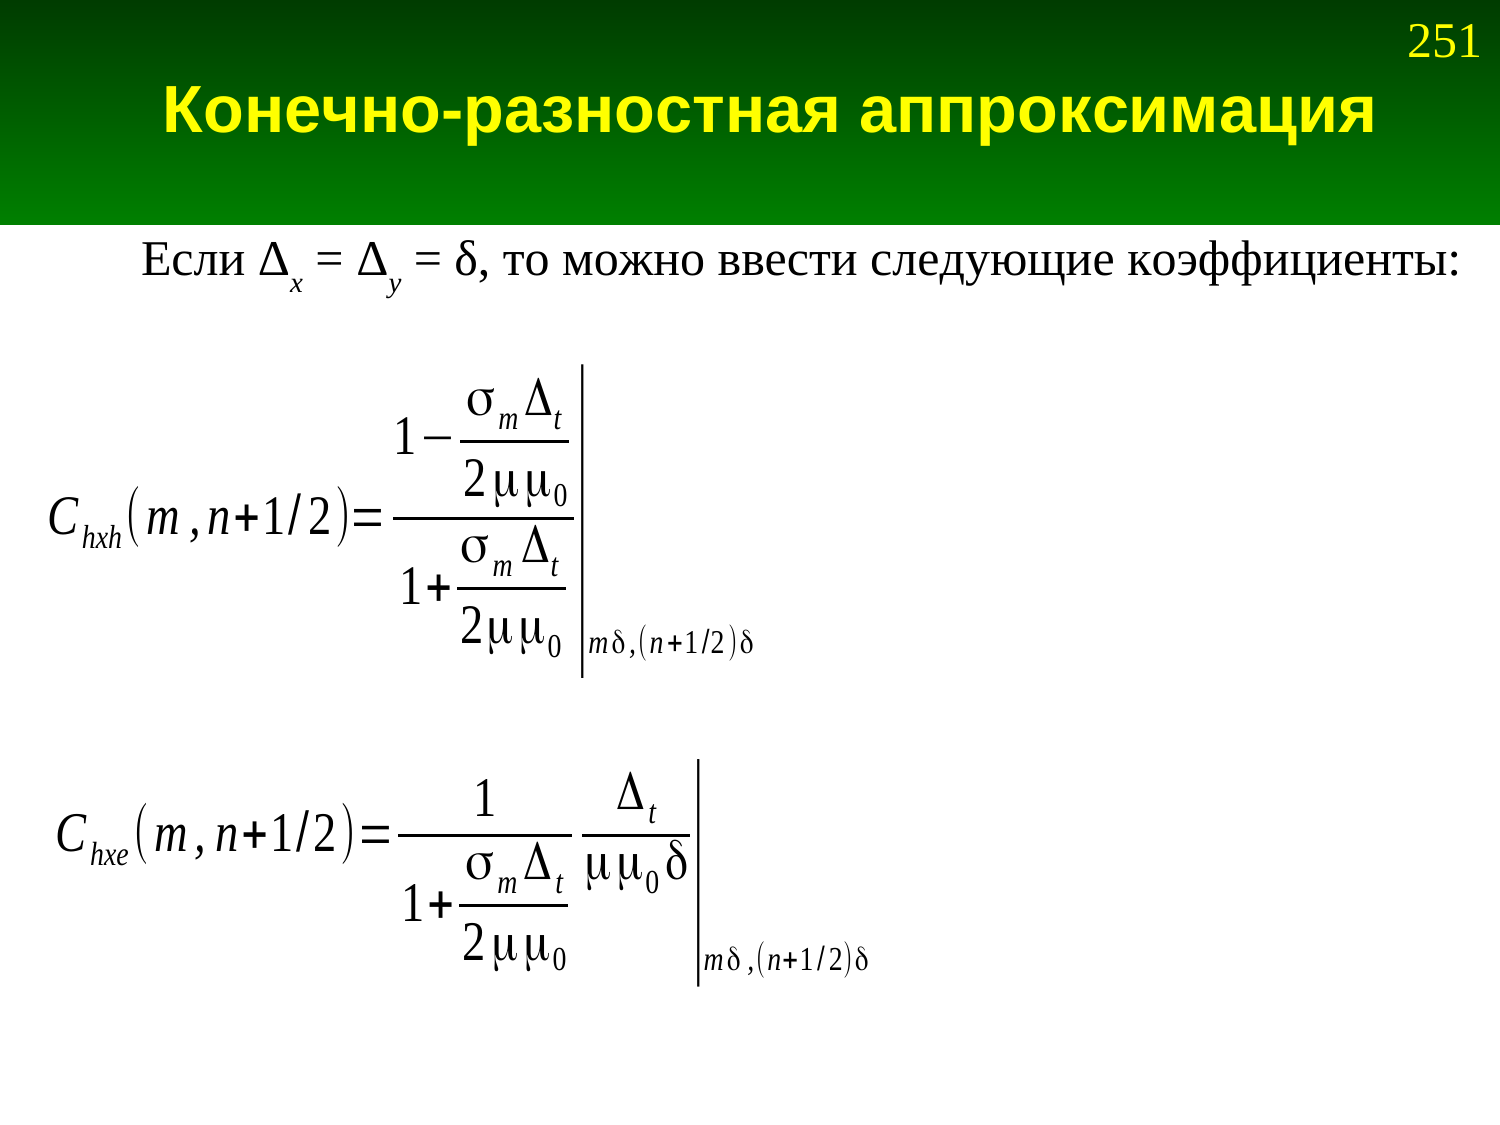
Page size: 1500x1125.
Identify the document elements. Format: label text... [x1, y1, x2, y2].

chart [35, 359, 765, 680]
chart [43, 756, 881, 991]
text_box Если Δx = Δy = δ, то можно ввести следующие коэффициенты: [126, 218, 1477, 306]
title Конечно-разностная аппроксимация [100, 7, 1441, 204]
